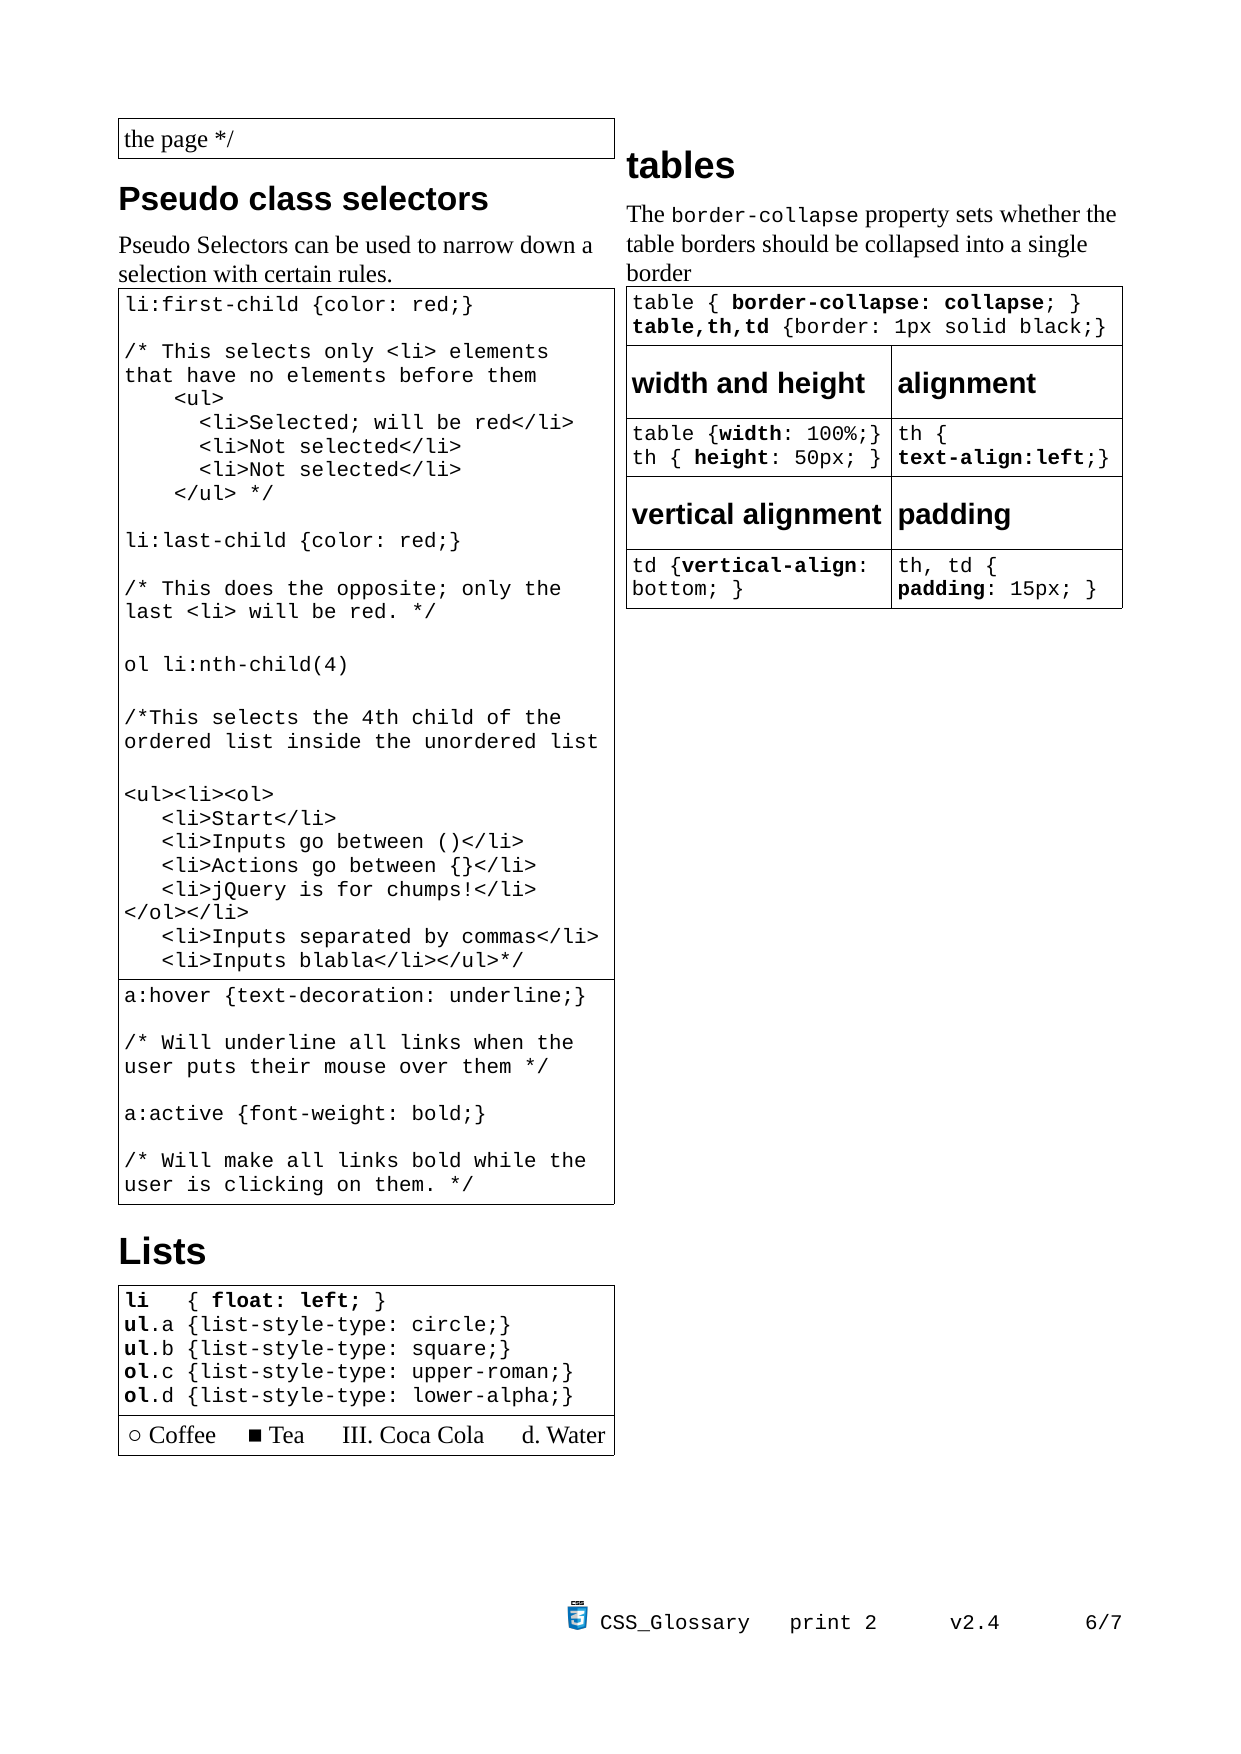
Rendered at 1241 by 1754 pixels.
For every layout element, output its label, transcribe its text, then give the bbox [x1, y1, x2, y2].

table_cell th { text-align:left;} [892, 419, 1122, 476]
table_cell width and height [627, 346, 891, 418]
table_cell ○ Coffee ■ Tea III. Coca Cola d. Water [119, 1416, 614, 1455]
table_cell vertical alignment [627, 477, 891, 549]
table_cell table {width: 100%;} th { height: 50px; } [627, 419, 891, 476]
subtitle tables [626, 143, 1122, 187]
table_cell padding [892, 477, 1122, 549]
table_cell a:hover {text-decoration: underline;} /* Will underline all links when the user puts their mouse over them */ a:active {font-weight: bold;} /* Will make all links bold while the user is clicking on them. */ [119, 980, 614, 1203]
table_header li:first-child {color: red;} /* This selects only <li> elements that have no elements before them <ul> <li>Selected; will be red</li> <li>Not selected</li> <li>Not selected</li> </ul> */ li:last-child {color: red;} /* This does the opposite; only the last <li> will be red. */ ol li:nth-child(4) /*This selects the 4th child of the ordered list inside the unordered list <ul><li><ol> <li>Start</li> <li>Inputs go between ()</li> <li>Actions go between {}</li> <li>jQuery is for chumps!</li> </ol></li> <li>Inputs separated by commas</li> <li>Inputs blabla</li></ul>*/ [119, 289, 614, 979]
table_cell th, td { padding: 15px; } [892, 550, 1122, 608]
table_cell the page */ [119, 119, 614, 158]
picture [567, 1601, 588, 1630]
table_cell td {vertical-align: bottom; } [627, 550, 891, 608]
subtitle Lists [118, 1228, 614, 1272]
subtitle Pseudo class selectors [118, 179, 614, 218]
table_header li { float: left; } ul.a {list-style-type: circle;} ul.b {list-style-type: square;} ol.c {list-style-type: upper-roman;} ol.d {list-style-type: lower-alpha;} [119, 1286, 614, 1414]
text The border-collapse property sets whether the table borders should be collapsed into a single border [626, 199, 1122, 286]
table_cell alignment [892, 346, 1122, 418]
table_header table { border-collapse: collapse; } table,th,td {border: 1px solid black;} [627, 287, 1122, 345]
text Pseudo Selectors can be used to narrow down a selection with certain rules. [118, 230, 614, 288]
